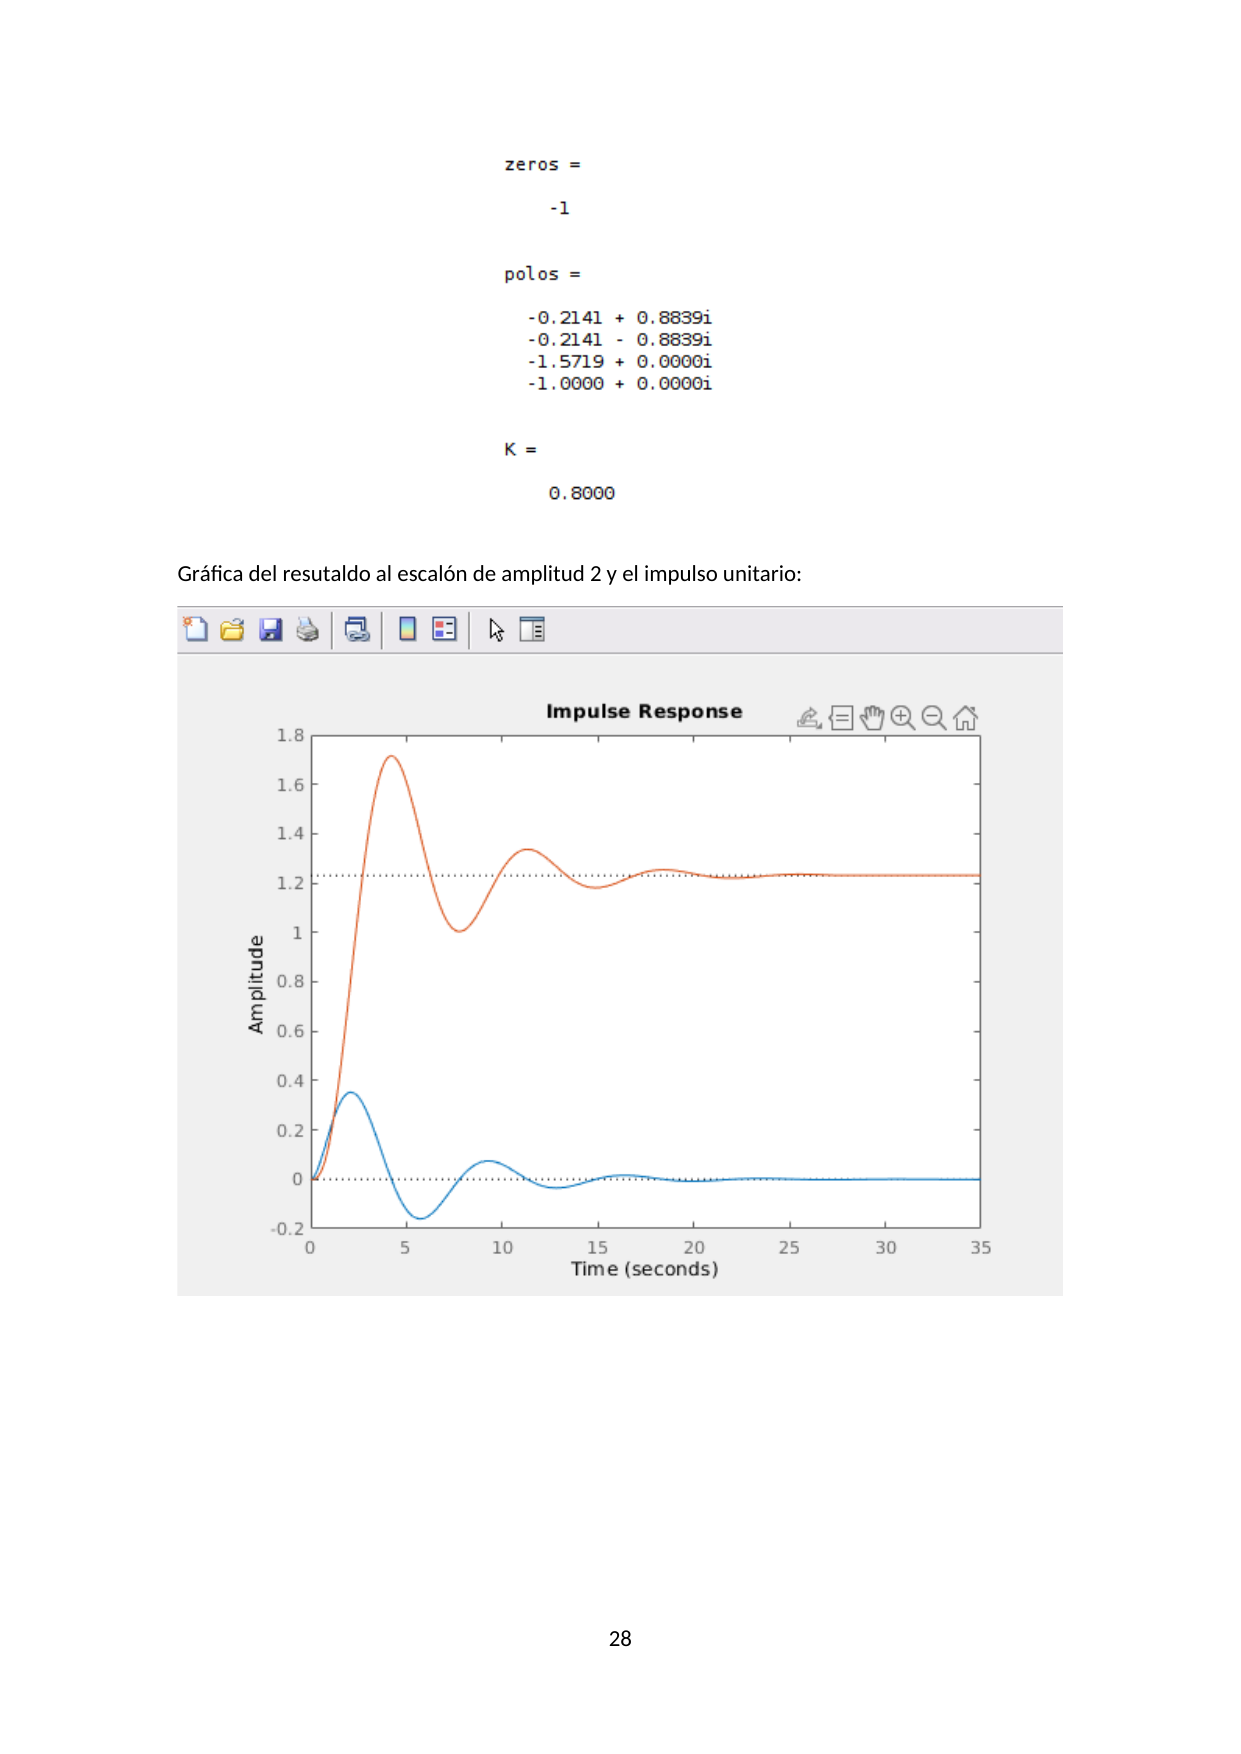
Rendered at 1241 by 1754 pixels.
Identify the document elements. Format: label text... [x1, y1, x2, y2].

picture [177, 606, 1063, 1296]
text Gráfica del resutaldo al escalón de amplitud 2 y el impulso unitario: [177, 559, 1063, 587]
picture [503, 147, 737, 509]
